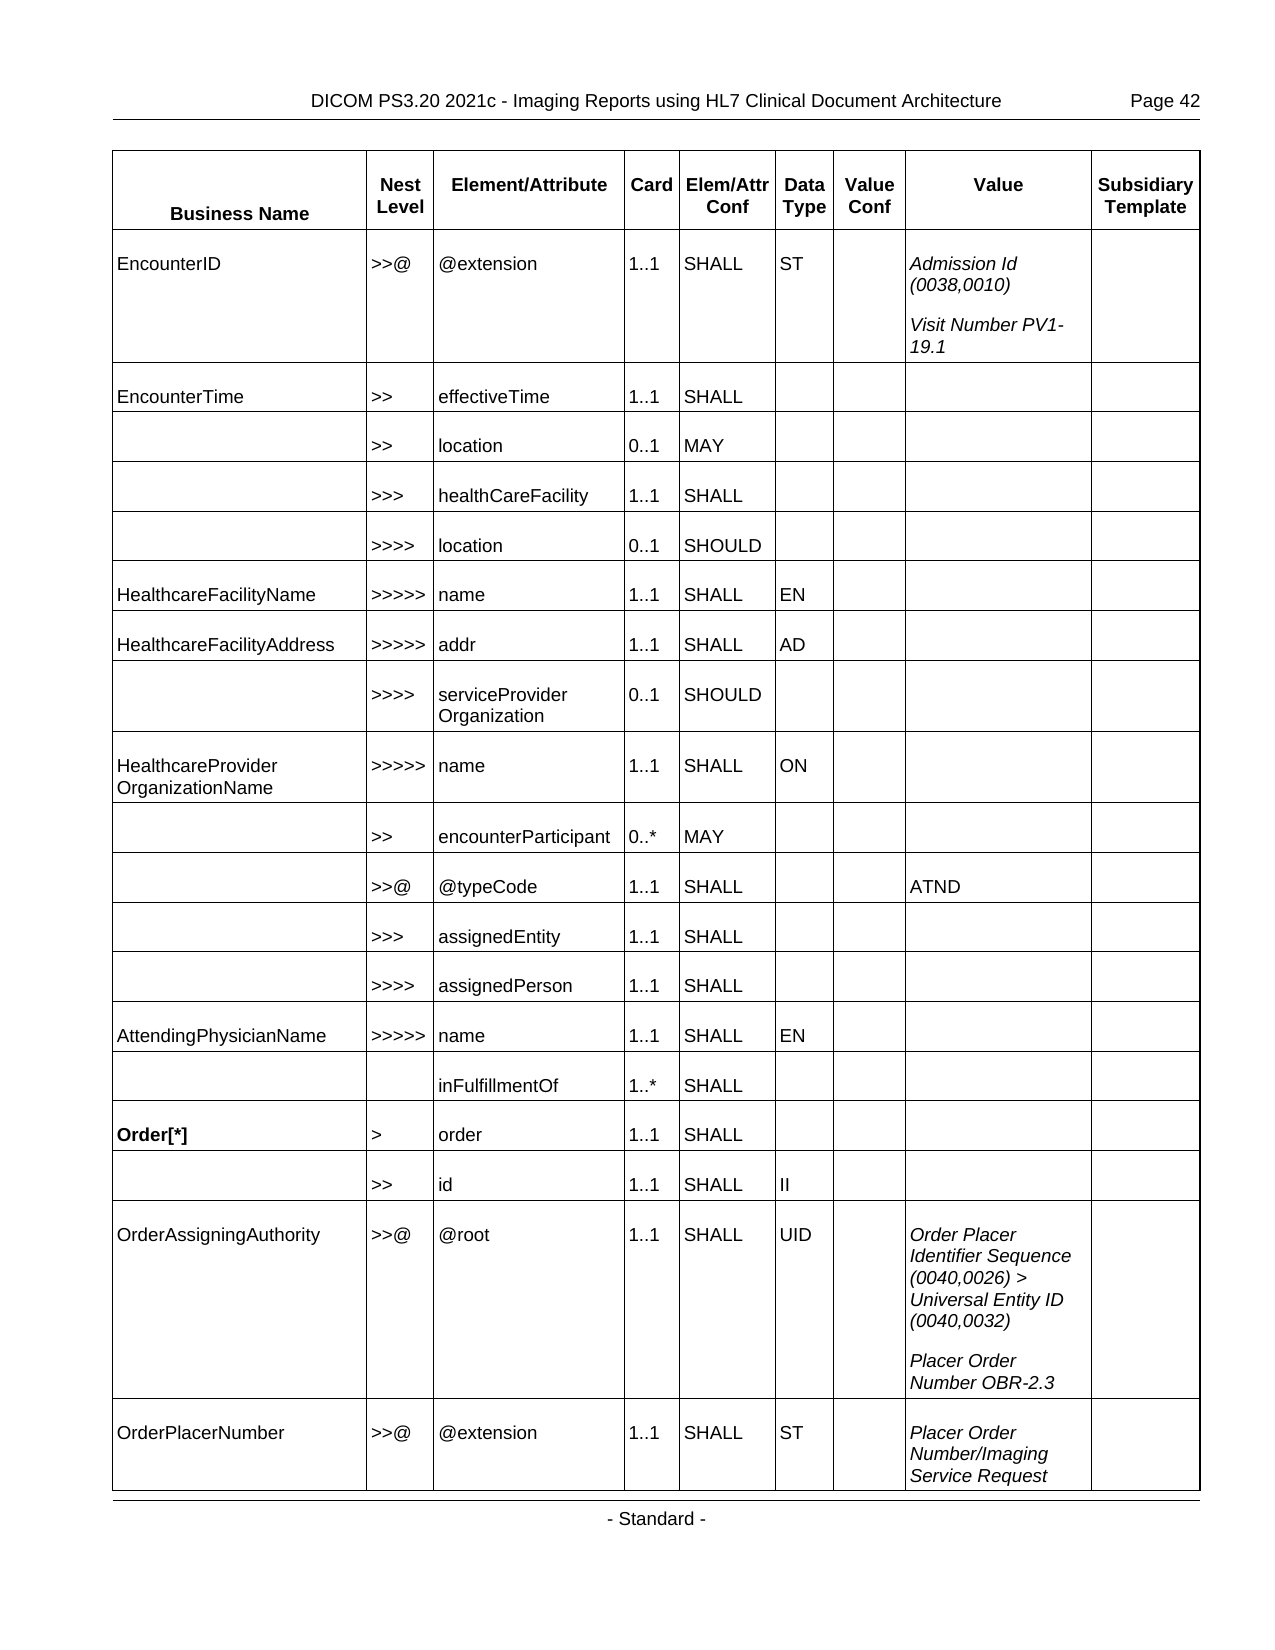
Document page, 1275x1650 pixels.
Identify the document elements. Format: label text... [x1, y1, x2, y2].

table_cell >>>> [367, 512, 433, 560]
table_cell SHALL [680, 1399, 775, 1490]
table_cell 0..1 [625, 512, 679, 560]
table_cell AD [776, 611, 833, 660]
table_cell name [434, 1002, 624, 1051]
table_cell [776, 952, 833, 1001]
table_cell [1092, 952, 1199, 1001]
table_cell ST [776, 1399, 833, 1490]
table_cell >>>>> [367, 1002, 433, 1051]
table_cell [906, 803, 1091, 852]
table_cell [834, 1201, 905, 1397]
table_cell [367, 1052, 433, 1100]
table_cell 1..1 [625, 561, 679, 610]
table_cell SHOULD [680, 661, 775, 731]
table_cell [113, 412, 366, 461]
table_header Data Type [776, 151, 833, 228]
table_cell SHALL [680, 732, 775, 802]
table_cell [776, 853, 833, 902]
table_cell Healthcare​Facility​Address [113, 611, 366, 660]
table_cell [776, 363, 833, 411]
table_cell id [434, 1151, 624, 1200]
table_cell [113, 462, 366, 511]
table_cell name [434, 561, 624, 610]
table_cell [776, 661, 833, 731]
table_cell [834, 952, 905, 1001]
table_cell [834, 462, 905, 511]
table_cell [834, 732, 905, 802]
table_cell 1..1 [625, 363, 679, 411]
table_cell [1092, 732, 1199, 802]
table_cell [1092, 462, 1199, 511]
table_cell SHALL [680, 952, 775, 1001]
table_cell SHALL [680, 462, 775, 511]
table_cell [113, 853, 366, 902]
table_cell [834, 661, 905, 731]
table_cell 1..1 [625, 853, 679, 902]
table_cell >>@ [367, 853, 433, 902]
table_cell Order[*] [113, 1101, 366, 1150]
table_cell @extension [434, 230, 624, 362]
table_cell assigned​Entity [434, 903, 624, 951]
table_cell [906, 732, 1091, 802]
table_cell effective​Time [434, 363, 624, 411]
table_cell 1..* [625, 1052, 679, 1100]
table_cell in​Fulfillment​Of [434, 1052, 624, 1100]
table_cell [906, 512, 1091, 560]
table_cell [776, 512, 833, 560]
table_cell Attending​Physician​Name [113, 1002, 366, 1051]
table_cell 1..1 [625, 1399, 679, 1490]
table_cell location [434, 512, 624, 560]
table_cell SHALL [680, 230, 775, 362]
table_cell Encounter​Time [113, 363, 366, 411]
table_cell 0..1 [625, 412, 679, 461]
table_cell [834, 903, 905, 951]
table_cell [834, 561, 905, 610]
table_cell 1..1 [625, 1101, 679, 1150]
table_cell 1..1 [625, 1002, 679, 1051]
table_cell [834, 803, 905, 852]
table_cell [834, 1002, 905, 1051]
table_cell [1092, 1399, 1199, 1490]
table_cell SHALL [680, 611, 775, 660]
table_cell >>> [367, 903, 433, 951]
table_cell [113, 903, 366, 951]
table_cell 1..1 [625, 230, 679, 362]
table_cell >> [367, 803, 433, 852]
table_cell order [434, 1101, 624, 1150]
table_cell [906, 412, 1091, 461]
table_cell [834, 230, 905, 362]
table_header Subsidiary Template [1092, 151, 1199, 228]
table_cell SHALL [680, 1002, 775, 1051]
table_cell SHALL [680, 853, 775, 902]
table_cell [1092, 1002, 1199, 1051]
table_cell >>@ [367, 1201, 433, 1397]
table_cell [776, 1101, 833, 1150]
table_cell >>>>> [367, 561, 433, 610]
table_cell [113, 661, 366, 731]
table_cell [1092, 561, 1199, 610]
table_header Card [625, 151, 679, 228]
table_cell [1092, 611, 1199, 660]
table_header Elem/Attr Conf [680, 151, 775, 228]
table_cell >>>> [367, 661, 433, 731]
table_cell >>> [367, 462, 433, 511]
table_header Business Name [113, 151, 366, 228]
table_header Value [906, 151, 1091, 228]
table_cell [113, 512, 366, 560]
table_cell [906, 661, 1091, 731]
table_cell Healthcare​Provider​Organization​Name [113, 732, 366, 802]
table_cell 0..1 [625, 661, 679, 731]
table_cell SHALL [680, 363, 775, 411]
table_cell [906, 611, 1091, 660]
table_cell 1..1 [625, 1151, 679, 1200]
table_cell name [434, 732, 624, 802]
table_cell [906, 1101, 1091, 1150]
table_cell [834, 412, 905, 461]
table_cell Healthcare​Facility​Name [113, 561, 366, 610]
table_cell >> [367, 412, 433, 461]
table_cell health​Care​Facility [434, 462, 624, 511]
table_cell [1092, 363, 1199, 411]
table_cell SHALL [680, 1052, 775, 1100]
table_cell Order​Assigning​Authority [113, 1201, 366, 1397]
table_cell 0..* [625, 803, 679, 852]
table_cell >>@ [367, 230, 433, 362]
table_cell SHALL [680, 1151, 775, 1200]
table_cell Order Placer Identifier Sequence (0040,0026) > Universal Entity ID (0040,0032) Placer Order Number OBR-2.3 [906, 1201, 1091, 1397]
table_cell [776, 803, 833, 852]
table_cell UID [776, 1201, 833, 1397]
table_cell SHOULD [680, 512, 775, 560]
table_cell SHALL [680, 1201, 775, 1397]
table_cell [113, 1151, 366, 1200]
table_cell [1092, 1052, 1199, 1100]
table_cell [906, 561, 1091, 610]
table_cell >> [367, 363, 433, 411]
table_cell [1092, 1101, 1199, 1150]
table_cell [1092, 803, 1199, 852]
table_cell [1092, 230, 1199, 362]
table_cell @extension [434, 1399, 624, 1490]
table_cell [834, 512, 905, 560]
table_cell Admission Id (0038,0010) Visit Number PV1-19.1 [906, 230, 1091, 362]
table_cell encounter​Participant [434, 803, 624, 852]
table_cell EN [776, 561, 833, 610]
table_cell [834, 853, 905, 902]
table_cell [906, 1151, 1091, 1200]
table_cell [834, 1052, 905, 1100]
table_cell [906, 1002, 1091, 1051]
table_cell [776, 462, 833, 511]
table_cell [834, 1101, 905, 1150]
table_cell @typeCode [434, 853, 624, 902]
table_cell [906, 462, 1091, 511]
table_cell ST [776, 230, 833, 362]
table_cell [834, 611, 905, 660]
table_cell [1092, 853, 1199, 902]
table_cell MAY [680, 412, 775, 461]
table_cell [1092, 1151, 1199, 1200]
table_cell >>>>> [367, 611, 433, 660]
table_header Element/​Attribute [434, 151, 624, 228]
table_cell SHALL [680, 1101, 775, 1150]
table_cell Encounter​ID [113, 230, 366, 362]
table_cell [834, 363, 905, 411]
table_cell [906, 1052, 1091, 1100]
table_cell [1092, 412, 1199, 461]
table_cell Placer Order Number/Imaging Service Request [906, 1399, 1091, 1490]
table_cell [906, 363, 1091, 411]
table_cell [113, 803, 366, 852]
table_cell [113, 1052, 366, 1100]
table_cell 1..1 [625, 903, 679, 951]
table_cell [776, 1052, 833, 1100]
table_cell 1..1 [625, 1201, 679, 1397]
table_cell 1..1 [625, 611, 679, 660]
table_header Value Conf [834, 151, 905, 228]
table_cell 1..1 [625, 732, 679, 802]
table_cell II [776, 1151, 833, 1200]
table_cell location [434, 412, 624, 461]
table_cell MAY [680, 803, 775, 852]
table_cell [113, 952, 366, 1001]
table_cell [834, 1151, 905, 1200]
table_cell [906, 952, 1091, 1001]
table_cell ATND [906, 853, 1091, 902]
table_cell @root [434, 1201, 624, 1397]
table_cell 1..1 [625, 952, 679, 1001]
table_cell >> [367, 1151, 433, 1200]
table_cell [1092, 1201, 1199, 1397]
table_cell [906, 903, 1091, 951]
table_cell addr [434, 611, 624, 660]
table_cell > [367, 1101, 433, 1150]
table_cell [776, 903, 833, 951]
table_cell service​Provider​Organization [434, 661, 624, 731]
table_cell SHALL [680, 903, 775, 951]
table_cell >>>>> [367, 732, 433, 802]
table_cell assigned​Person [434, 952, 624, 1001]
table_cell ON [776, 732, 833, 802]
table_cell [776, 412, 833, 461]
table_cell [834, 1399, 905, 1490]
table_cell >>@ [367, 1399, 433, 1490]
table_cell [1092, 903, 1199, 951]
table_header Nest Level [367, 151, 433, 228]
table_cell SHALL [680, 561, 775, 610]
table_cell EN [776, 1002, 833, 1051]
table_cell Order​Placer​Number [113, 1399, 366, 1490]
table_cell >>>> [367, 952, 433, 1001]
table_cell 1..1 [625, 462, 679, 511]
table_cell [1092, 661, 1199, 731]
table_cell [1092, 512, 1199, 560]
